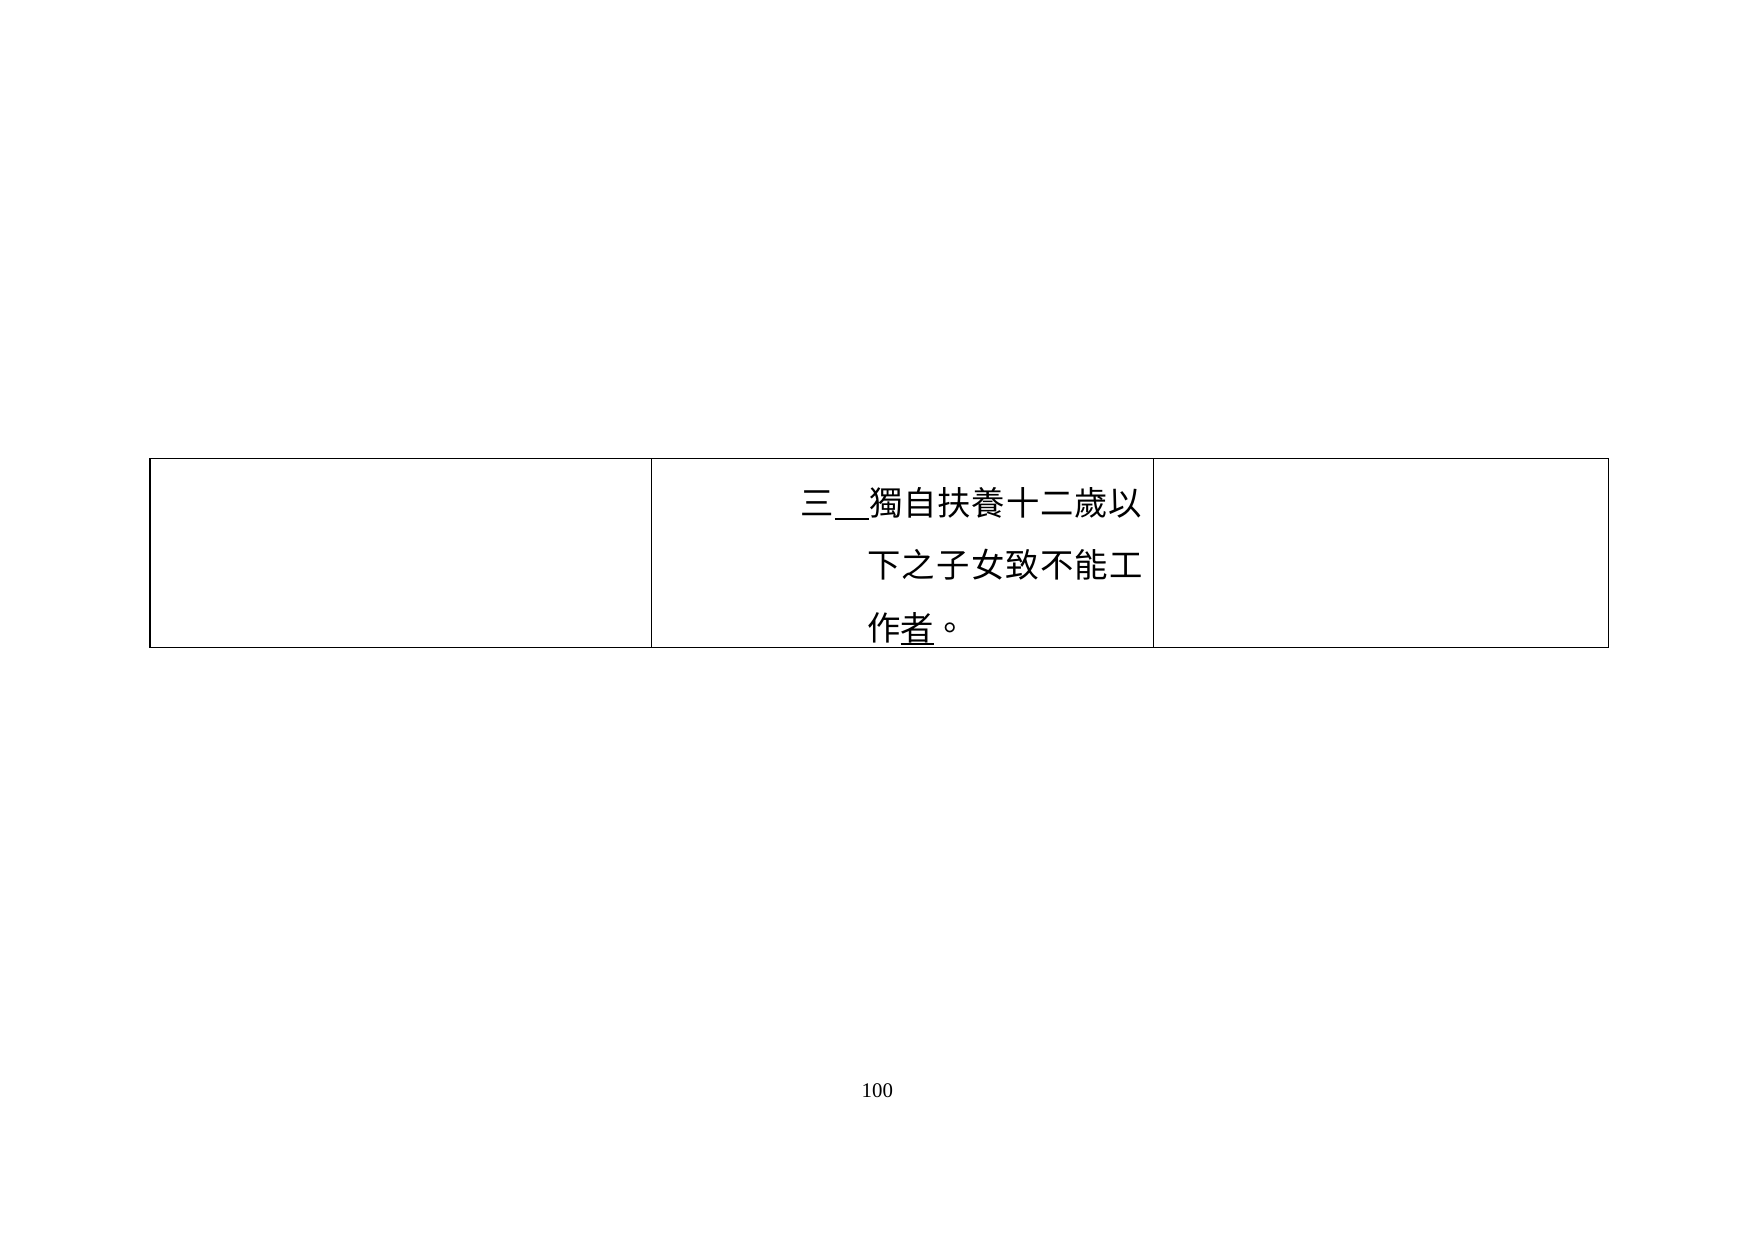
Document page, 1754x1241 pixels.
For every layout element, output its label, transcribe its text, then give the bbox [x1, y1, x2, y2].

table_cell [1154, 459, 1608, 647]
table_cell 三 獨自扶養十二歲以下之子女致不能工作者。 [652, 459, 1153, 647]
table_cell [151, 459, 651, 647]
